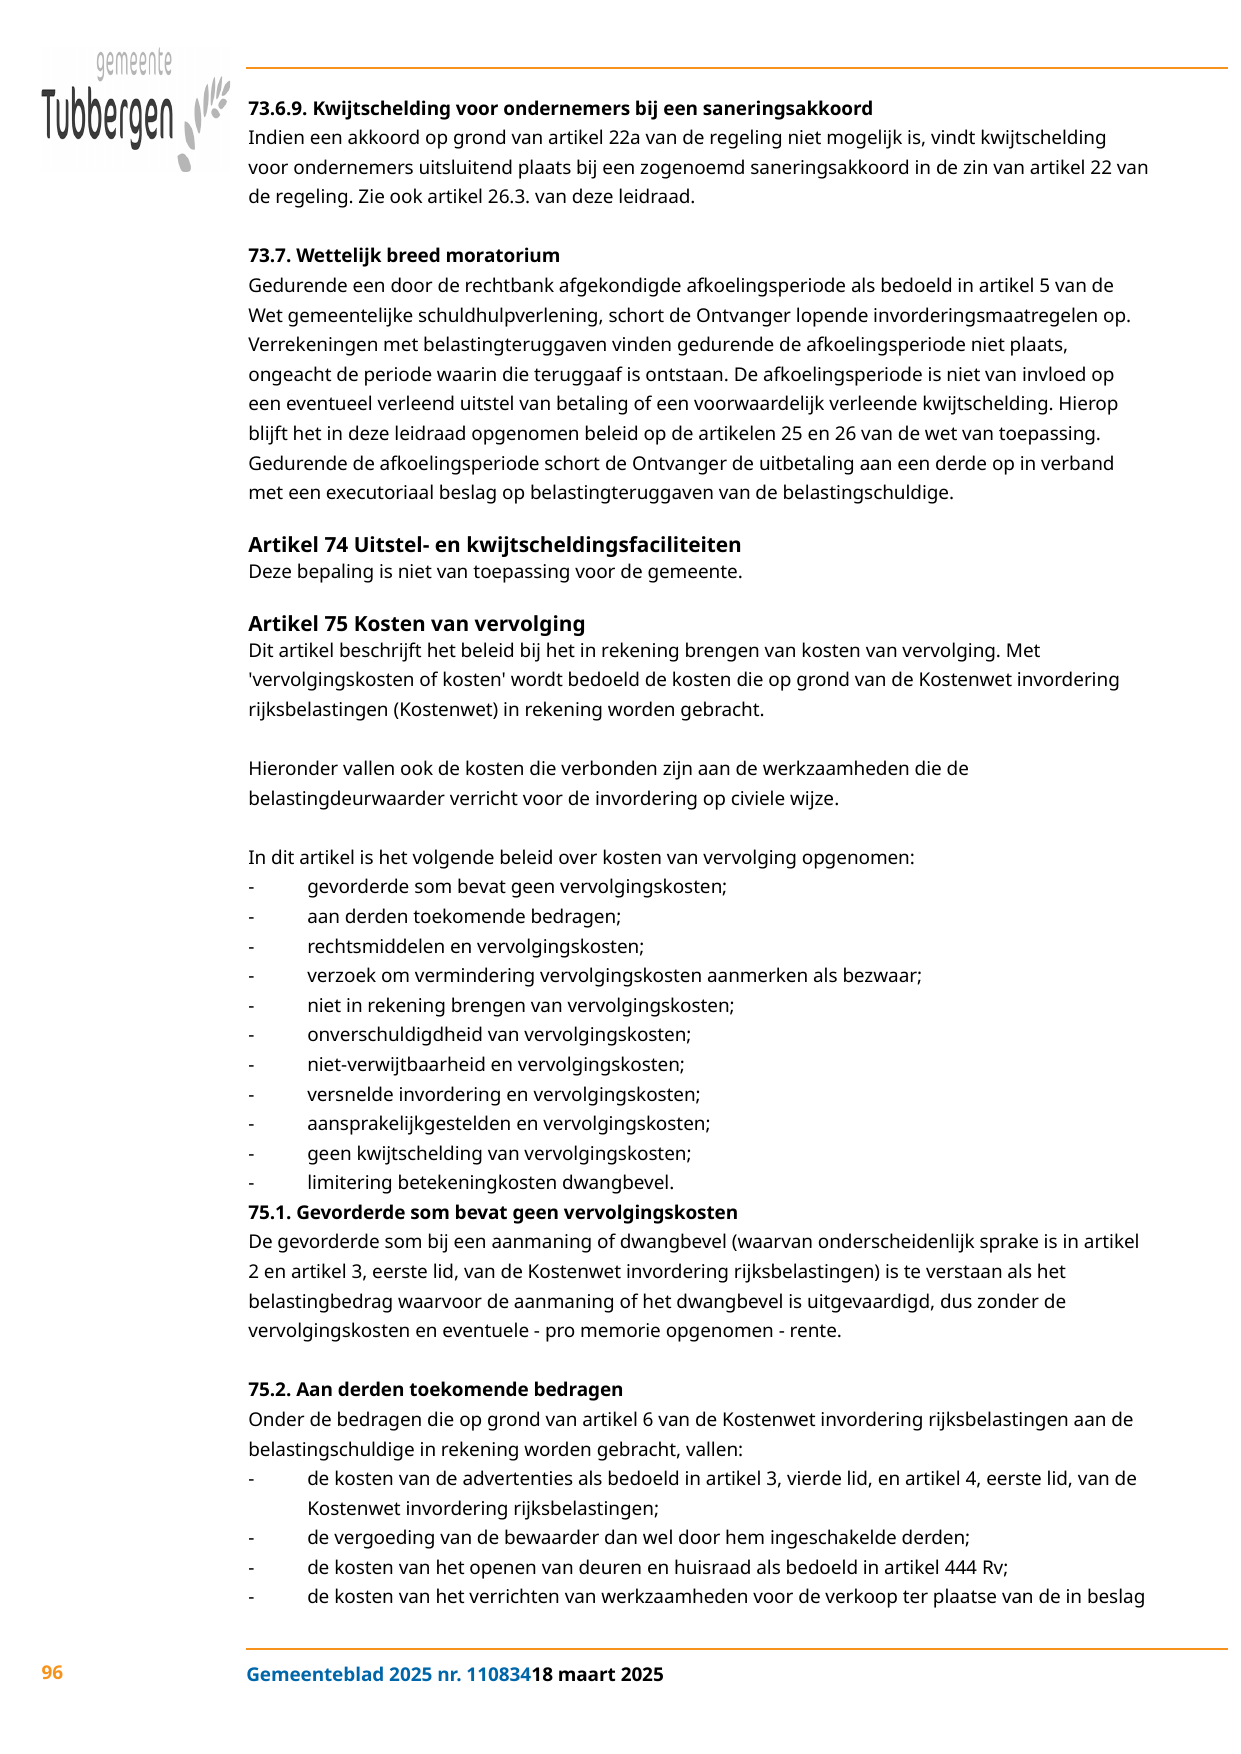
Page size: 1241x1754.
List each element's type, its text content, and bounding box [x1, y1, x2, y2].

list limitering betekeningkosten dwangbevel. [248, 1169, 1152, 1195]
list geen kwijtschelding van vervolgingskosten; [248, 1140, 1152, 1166]
list de vergoeding van de bewaarder dan wel door hem ingeschakelde derden; [248, 1524, 1152, 1550]
list de kosten van de advertenties als bedoeld in artikel 3, vierde lid, en artikel 4, eerste lid, van de Kostenwet invordering rijksbelastingen; [248, 1465, 1152, 1521]
text Hieronder vallen ook de kosten die verbonden zijn aan de werkzaamheden die de belastingdeurwaarder verricht voor de invordering op civiele wijze. [248, 755, 1152, 811]
list aansprakelijkgestelden en vervolgingskosten; [248, 1110, 1152, 1136]
list gevorderde som bevat geen vervolgingskosten; [248, 874, 1152, 899]
list de kosten van het verrichten van werkzaamheden voor de verkoop ter plaatse van de in beslag [248, 1584, 1152, 1609]
text In dit artikel is het volgende beleid over kosten van vervolging opgenomen: [248, 844, 1152, 870]
list onverschuldigdheid van vervolgingskosten; [248, 1022, 1152, 1047]
text De gevorderde som bij een aanmaning of dwangbevel (waarvan onderscheidenlijk sprake is in artikel 2 en artikel 3, eerste lid, van de Kostenwet invordering rijksbelastingen) is te verstaan als het belastingbedrag waarvoor de aanmaning of het dwangbevel is uitgevaardigd, dus zonder de vervolgingskosten en eventuele - pro memorie opgenomen - rente. [248, 1229, 1152, 1343]
list aan derden toekomende bedragen; [248, 903, 1152, 929]
text Indien een akkoord op grond van artikel 22a van de regeling niet mogelijk is, vindt kwijtschelding voor ondernemers uitsluitend plaats bij een zogenoemd saneringsakkoord in de zin van artikel 22 van de regeling. Zie ook artikel 26.3. van deze leidraad. [248, 124, 1152, 209]
list niet-verwijtbaarheid en vervolgingskosten; [248, 1051, 1152, 1077]
text Artikel 74 Uitstel- en kwijtscheldingsfaciliteiten [248, 530, 1152, 558]
picture [41, 47, 231, 172]
list verzoek om vermindering vervolgingskosten aanmerken als bezwaar; [248, 962, 1152, 988]
text Deze bepaling is niet van toepassing voor de gemeente. [248, 558, 1152, 584]
list de kosten van het openen van deuren en huisraad als bedoeld in artikel 444 Rv; [248, 1554, 1152, 1580]
text Dit artikel beschrijft het beleid bij het in rekening brengen van kosten van vervolging. Met 'vervolgingskosten of kosten' wordt bedoeld de kosten die op grond van de Kostenwet invordering rijksbelastingen (Kostenwet) in rekening worden gebracht. [248, 637, 1152, 722]
text 73.6.9. Kwijtschelding voor ondernemers bij een saneringsakkoord [248, 95, 1152, 121]
text 73.7. Wettelijk breed moratorium [248, 243, 1152, 268]
text Onder de bedragen die op grond van artikel 6 van de Kostenwet invordering rijksbelastingen aan de belastingschuldige in rekening worden gebracht, vallen: [248, 1406, 1152, 1462]
text Gedurende een door de rechtbank afgekondigde afkoelingsperiode als bedoeld in artikel 5 van de Wet gemeentelijke schuldhulpverlening, schort de Ontvanger lopende invorderingsmaatregelen op. Verrekeningen met belastingteruggaven vinden gedurende de afkoelingsperiode niet plaats, ongeacht de periode waarin die teruggaaf is ontstaan. De afkoelingsperiode is niet van invloed op een eventueel verleend uitstel van betaling of een voorwaardelijk verleende kwijtschelding. Hierop blijft het in deze leidraad opgenomen beleid op de artikelen 25 en 26 van de wet van toepassing. Gedurende de afkoelingsperiode schort de Ontvanger de uitbetaling aan een derde op in verband met een executoriaal beslag op belastingteruggaven van de belastingschuldige. [248, 272, 1152, 505]
list rechtsmiddelen en vervolgingskosten; [248, 933, 1152, 959]
text 75.2. Aan derden toekomende bedragen [248, 1377, 1152, 1402]
text 75.1. Gevorderde som bevat geen vervolgingskosten [248, 1199, 1152, 1225]
list versnelde invordering en vervolgingskosten; [248, 1081, 1152, 1107]
text Artikel 75 Kosten van vervolging [248, 609, 1152, 637]
list niet in rekening brengen van vervolgingskosten; [248, 992, 1152, 1018]
